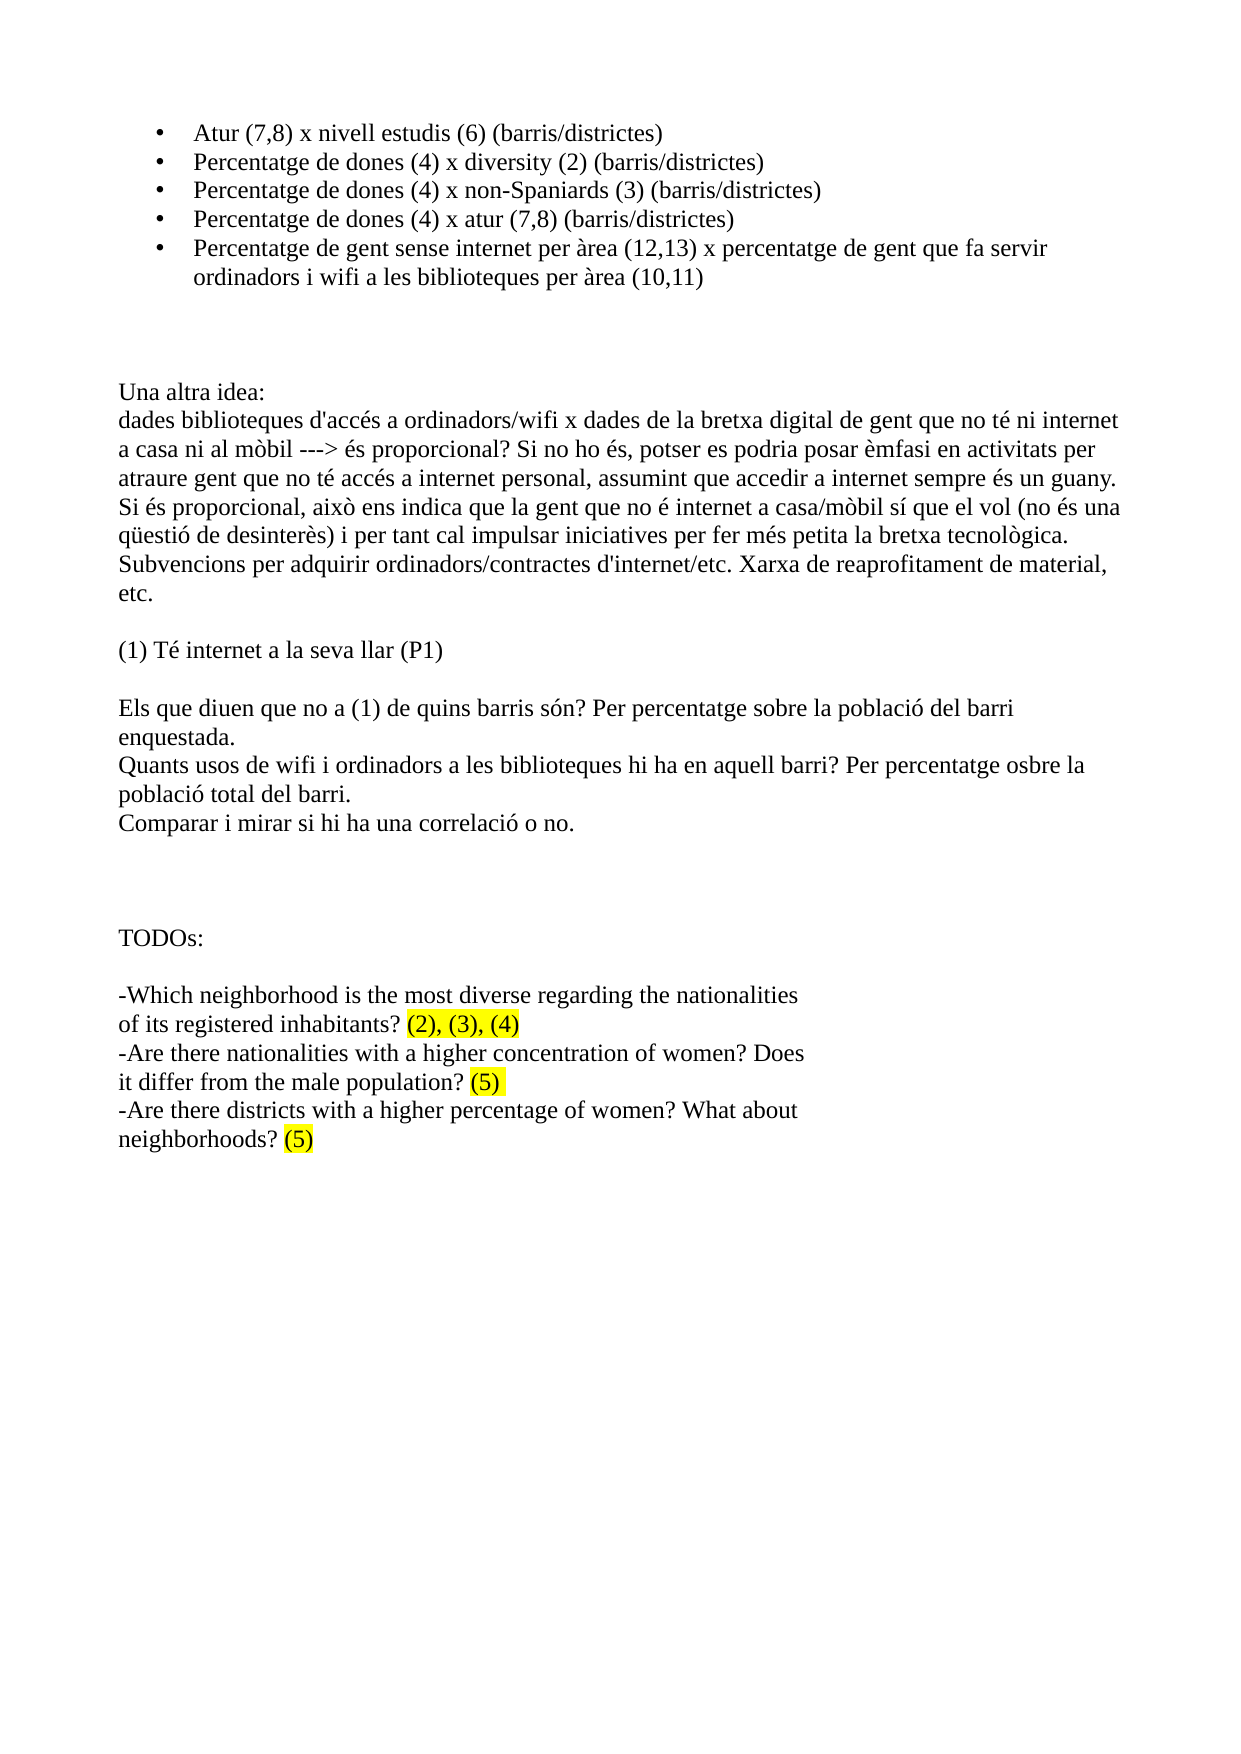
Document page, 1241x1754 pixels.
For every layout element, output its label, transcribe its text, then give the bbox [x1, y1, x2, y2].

text -Are there nationalities with a higher concentration of women? Does [118, 1038, 1122, 1067]
text it differ from the male population? (5) [118, 1067, 1122, 1096]
text (1) Té internet a la seva llar (P1) [118, 636, 1122, 664]
text dades biblioteques d'accés a ordinadors/wifi x dades de la bretxa digital de gent que no té ni internet a casa ni al mòbil ---> és proporcional? Si no ho és, potser es podria posar èmfasi en activitats per atraure gent que no té accés a internet personal, assumint que accedir a internet sempre és un guany. Si és proporcional, això ens indica que la gent que no é internet a casa/mòbil sí que el vol (no és una qüestió de desinterès) i per tant cal impulsar iniciatives per fer més petita la bretxa tecnològica. Subvencions per adquirir ordinadors/contractes d'internet/etc. Xarxa de reaprofitament de material, etc. [118, 406, 1122, 607]
text -Which neighborhood is the most diverse regarding the nationalities [118, 981, 1122, 1009]
list Atur (7,8) x nivell estudis (6) (barris/districtes) [156, 118, 1122, 147]
list Percentatge de dones (4) x diversity (2) (barris/districtes) [156, 147, 1122, 176]
text Els que diuen que no a (1) de quins barris són? Per percentatge sobre la població del barri enquestada. [118, 693, 1122, 751]
list Percentatge de gent sense internet per àrea (12,13) x percentatge de gent que fa servir ordinadors i wifi a les biblioteques per àrea (10,11) [156, 233, 1122, 291]
text -Are there districts with a higher percentage of women? What about [118, 1096, 1122, 1124]
list Percentatge de dones (4) x non-Spaniards (3) (barris/districtes) [156, 176, 1122, 204]
text TODOs: [118, 923, 1122, 952]
text Quants usos de wifi i ordinadors a les biblioteques hi ha en aquell barri? Per percentatge osbre la població total del barri. [118, 751, 1122, 808]
text Comparar i mirar si hi ha una correlació o no. [118, 808, 1122, 837]
text Una altra idea: [118, 377, 1122, 406]
text neighborhoods? (5) [118, 1124, 1122, 1153]
text of its registered inhabitants? (2), (3), (4) [118, 1009, 1122, 1038]
list Percentatge de dones (4) x atur (7,8) (barris/districtes) [156, 204, 1122, 233]
